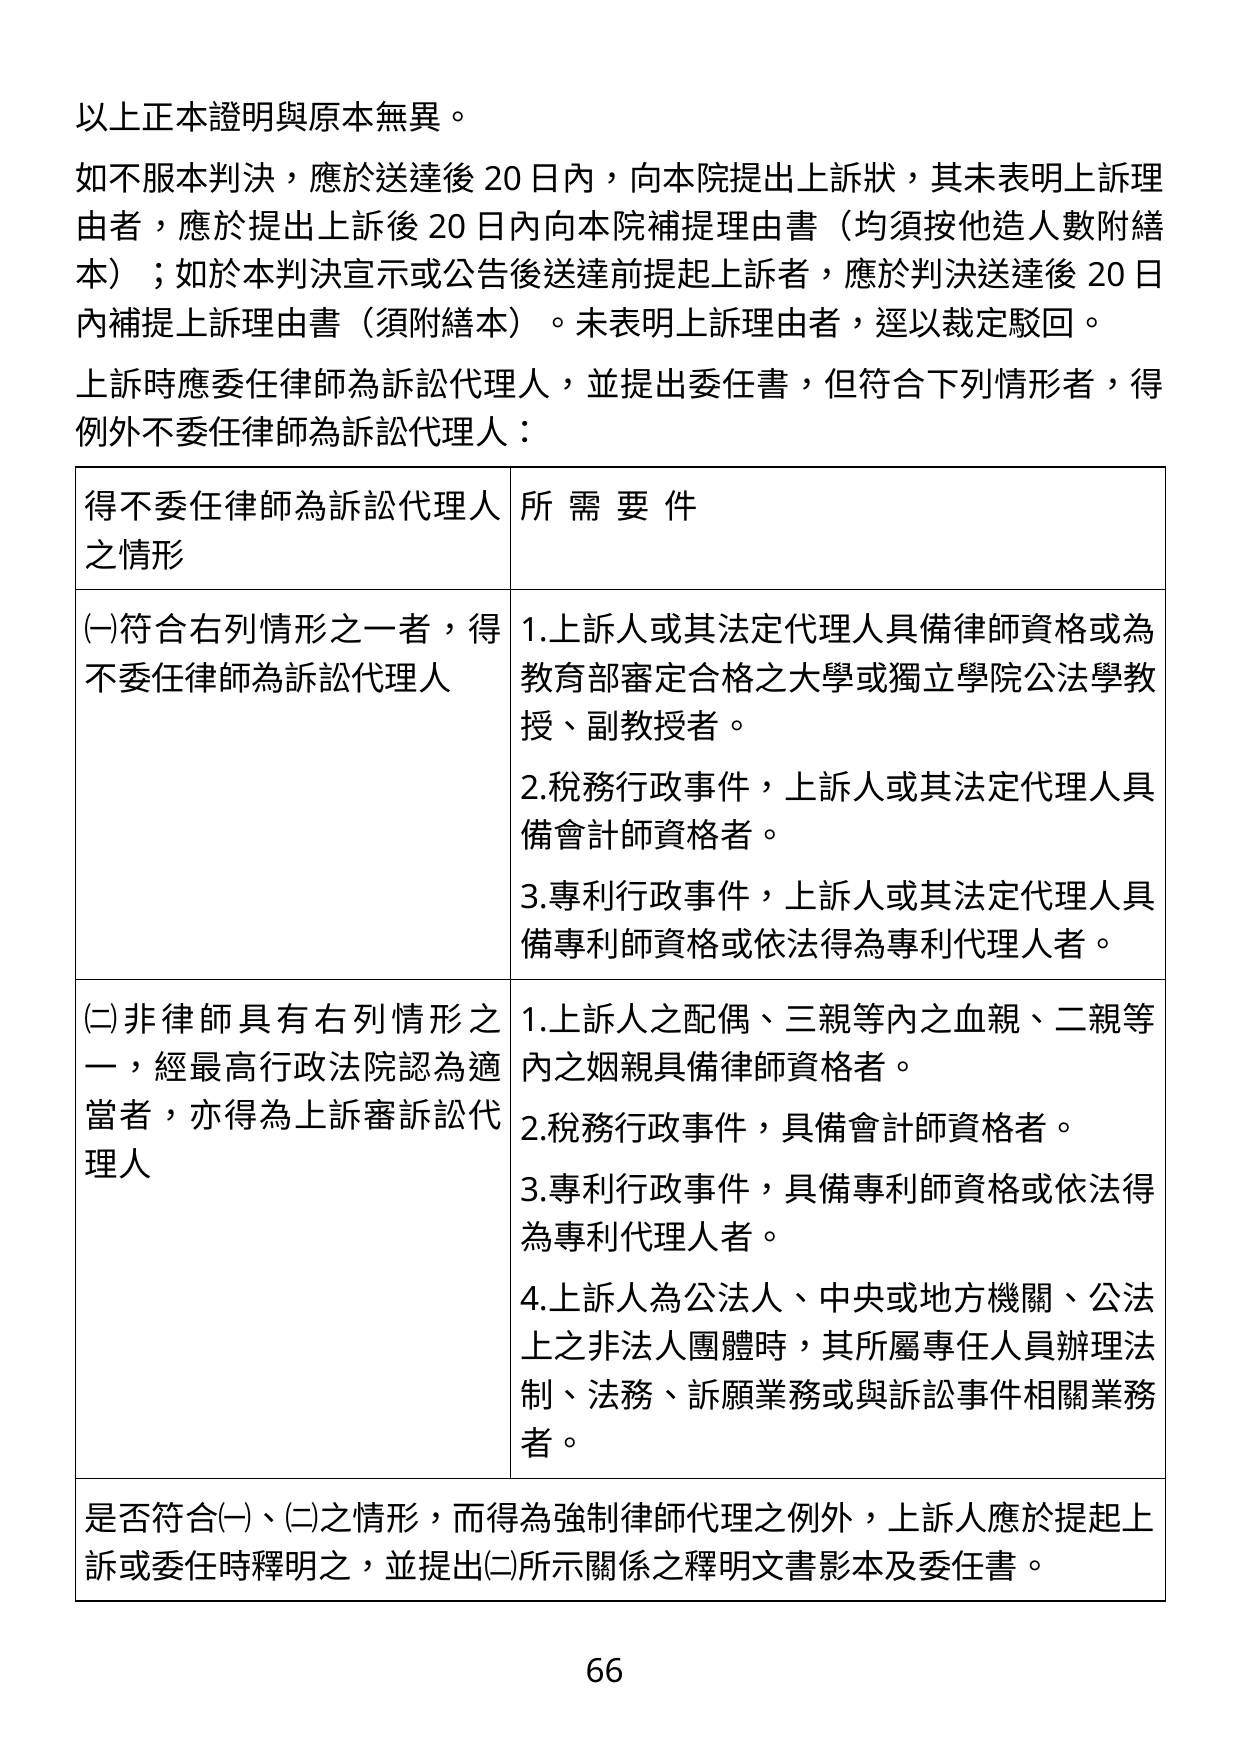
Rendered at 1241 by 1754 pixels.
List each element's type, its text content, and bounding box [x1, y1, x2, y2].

table_cell ㈡非律師具有右列情形之一，經最高行政法院認為適當者，亦得為上訴審訴訟代理人 [76, 980, 510, 1477]
table_cell 1.上訴人之配偶、三親等內之血親、二親等內之姻親具備律師資格者。 2.稅務行政事件，具備會計師資格者。 3.專利行政事件，具備專利師資格或依法得為專利代理人者。 4.上訴人為公法人、中央或地方機關、公法上之非法人團體時，其所屬專任人員辦理法制、法務、訴願業務或與訴訟事件相關業務者。 [511, 980, 1165, 1477]
table_cell 是否符合㈠、㈡之情形，而得為強制律師代理之例外，上訴人應於提起上訴或委任時釋明之，並提出㈡所示關係之釋明文書影本及委任書。 [76, 1479, 1165, 1600]
table_header 所 需 要 件 [511, 468, 1165, 589]
table_header 得不委任律師為訴訟代理人之情形 [76, 468, 510, 589]
text 上訴時應委任律師為訴訟代理人，並提出委任書，但符合下列情形者，得例外不委任律師為訴訟代理人： [75, 357, 1165, 454]
text 如不服本判決，應於送達後20日內，向本院提出上訴狀，其未表明上訴理由者，應於提出上訴後20日內向本院補提理由書（均須按他造人數附繕本）；如於本判決宣示或公告後送達前提起上訴者，應於判決送達後20日內補提上訴理由書（須附繕本）。未表明上訴理由者，逕以裁定駁回。 [75, 151, 1165, 345]
text 以上正本證明與原本無異。 [75, 91, 1165, 139]
table_cell ㈠符合右列情形之一者，得不委任律師為訴訟代理人 [76, 590, 510, 979]
table_cell 1.上訴人或其法定代理人具備律師資格或為教育部審定合格之大學或獨立學院公法學教授、副教授者。 2.稅務行政事件，上訴人或其法定代理人具備會計師資格者。 3.專利行政事件，上訴人或其法定代理人具備專利師資格或依法得為專利代理人者。 [511, 590, 1165, 979]
